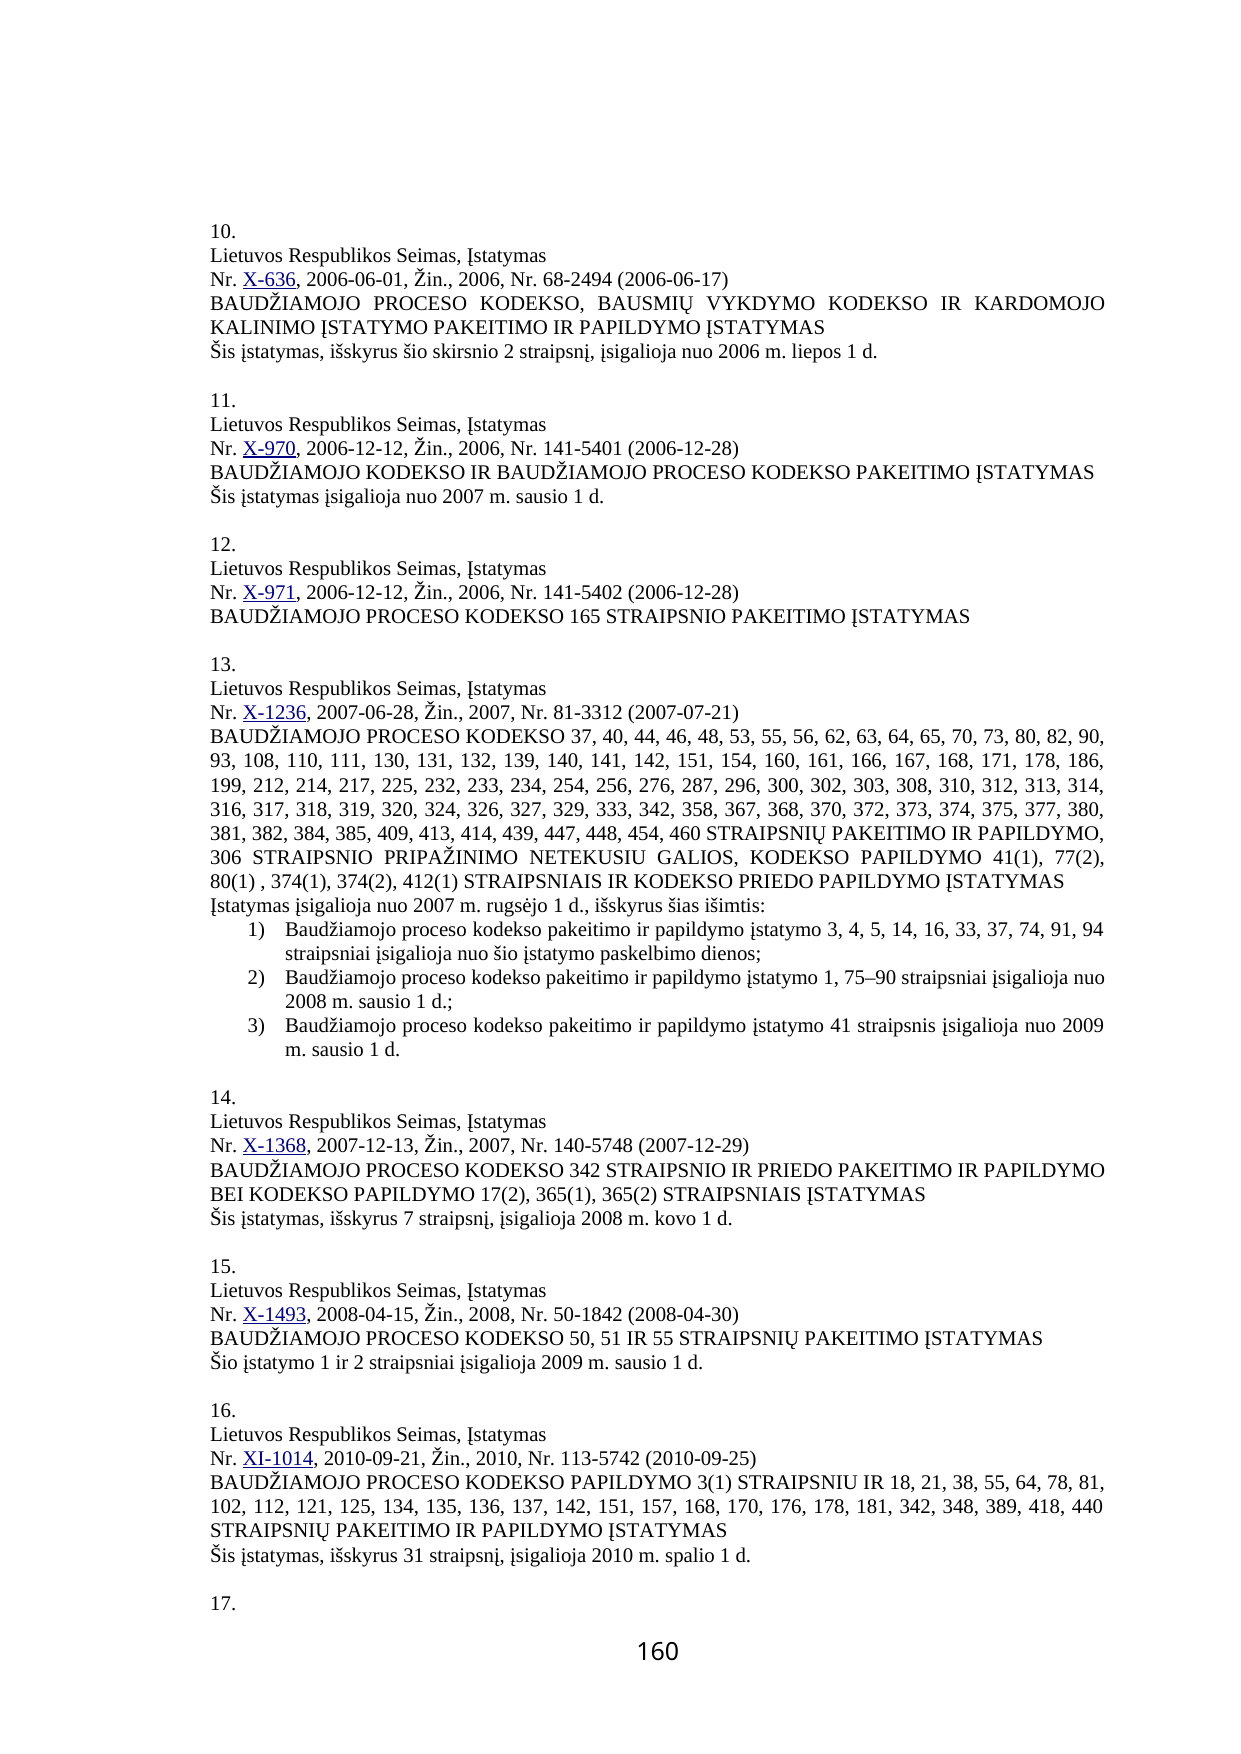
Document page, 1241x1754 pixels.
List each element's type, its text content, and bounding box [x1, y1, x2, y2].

text Lietuvos Respublikos Seimas, Įstatymas [210, 1422, 1106, 1446]
text BAUDŽIAMOJO PROCESO KODEKSO PAPILDYMO 3(1) STRAIPSNIU IR 18, 21, 38, 55, 64, 78, 81, 102, 112, 121, 125, 134, 135, 136, 137, 142, 151, 157, 168, 170, 176, 178, 181, 342, 348, 389, 418, 440 STRAIPSNIŲ PAKEITIMO IR PAPILDYMO ĮSTATYMAS [210, 1470, 1106, 1542]
text Šis įstatymas, išskyrus šio skirsnio 2 straipsnį, įsigalioja nuo 2006 m. liepos 1 d. [210, 339, 1106, 363]
text 17. [210, 1591, 1106, 1615]
text BAUDŽIAMOJO KODEKSO IR BAUDŽIAMOJO PROCESO KODEKSO PAKEITIMO ĮSTATYMAS [210, 460, 1106, 484]
text Šio įstatymo 1 ir 2 straipsniai įsigalioja 2009 m. sausio 1 d. [210, 1350, 1106, 1374]
text 13. [210, 652, 1106, 676]
text 14. [210, 1085, 1106, 1109]
text 12. [210, 532, 1106, 556]
text Šis įstatymas įsigalioja nuo 2007 m. sausio 1 d. [210, 484, 1106, 508]
text BAUDŽIAMOJO PROCESO KODEKSO 165 STRAIPSNIO PAKEITIMO ĮSTATYMAS [210, 604, 1106, 628]
text 11. [210, 387, 1106, 412]
text Lietuvos Respublikos Seimas, Įstatymas [210, 1109, 1106, 1133]
text Nr. XI-1014, 2010-09-21, Žin., 2010, Nr. 113-5742 (2010-09-25) [210, 1446, 1106, 1470]
text Lietuvos Respublikos Seimas, Įstatymas [210, 676, 1106, 700]
text 15. [210, 1254, 1106, 1278]
text Lietuvos Respublikos Seimas, Įstatymas [210, 243, 1106, 267]
text Nr. X-1236, 2007-06-28, Žin., 2007, Nr. 81-3312 (2007-07-21) [210, 700, 1106, 724]
text BAUDŽIAMOJO PROCESO KODEKSO, BAUSMIŲ VYKDYMO KODEKSO IR KARDOMOJO KALINIMO ĮSTATYMO PAKEITIMO IR PAPILDYMO ĮSTATYMAS [210, 291, 1106, 339]
text Lietuvos Respublikos Seimas, Įstatymas [210, 556, 1106, 580]
text BAUDŽIAMOJO PROCESO KODEKSO 37, 40, 44, 46, 48, 53, 55, 56, 62, 63, 64, 65, 70, 73, 80, 82, 90, 93, 108, 110, 111, 130, 131, 132, 139, 140, 141, 142, 151, 154, 160, 161, 166, 167, 168, 171, 178, 186, 199, 212, 214, 217, 225, 232, 233, 234, 254, 256, 276, 287, 296, 300, 302, 303, 308, 310, 312, 313, 314, 316, 317, 318, 319, 320, 324, 326, 327, 329, 333, 342, 358, 367, 368, 370, 372, 373, 374, 375, 377, 380, 381, 382, 384, 385, 409, 413, 414, 439, 447, 448, 454, 460 STRAIPSNIŲ PAKEITIMO IR PAPILDYMO, 306 STRAIPSNIO PRIPAŽINIMO NETEKUSIU GALIOS, KODEKSO PAPILDYMO 41(1), 77(2), 80(1) , 374(1), 374(2), 412(1) STRAIPSNIAIS IR KODEKSO PRIEDO PAPILDYMO ĮSTATYMAS [210, 724, 1106, 893]
text Lietuvos Respublikos Seimas, Įstatymas [210, 412, 1106, 436]
list Baudžiamojo proceso kodekso pakeitimo ir papildymo įstatymo 41 straipsnis įsigalioja nuo 2009 m. sausio 1 d. [247, 1013, 1106, 1061]
text BAUDŽIAMOJO PROCESO KODEKSO 50, 51 IR 55 STRAIPSNIŲ PAKEITIMO ĮSTATYMAS [210, 1326, 1106, 1350]
list Baudžiamojo proceso kodekso pakeitimo ir papildymo įstatymo 1, 75–90 straipsniai įsigalioja nuo 2008 m. sausio 1 d.; [247, 965, 1106, 1013]
text Nr. X-636, 2006-06-01, Žin., 2006, Nr. 68-2494 (2006-06-17) [210, 267, 1106, 291]
text 16. [210, 1398, 1106, 1422]
text Nr. X-971, 2006-12-12, Žin., 2006, Nr. 141-5402 (2006-12-28) [210, 580, 1106, 604]
text BAUDŽIAMOJO PROCESO KODEKSO 342 STRAIPSNIO IR PRIEDO PAKEITIMO IR PAPILDYMO BEI KODEKSO PAPILDYMO 17(2), 365(1), 365(2) STRAIPSNIAIS ĮSTATYMAS [210, 1157, 1106, 1206]
text Šis įstatymas, išskyrus 31 straipsnį, įsigalioja 2010 m. spalio 1 d. [210, 1542, 1106, 1567]
text Nr. X-1493, 2008-04-15, Žin., 2008, Nr. 50-1842 (2008-04-30) [210, 1302, 1106, 1326]
list Baudžiamojo proceso kodekso pakeitimo ir papildymo įstatymo 3, 4, 5, 14, 16, 33, 37, 74, 91, 94 straipsniai įsigalioja nuo šio įstatymo paskelbimo dienos; [247, 917, 1106, 965]
text 10. [210, 219, 1106, 243]
text Nr. X-970, 2006-12-12, Žin., 2006, Nr. 141-5401 (2006-12-28) [210, 436, 1106, 460]
text Įstatymas įsigalioja nuo 2007 m. rugsėjo 1 d., išskyrus šias išimtis: [210, 893, 1106, 917]
text Nr. X-1368, 2007-12-13, Žin., 2007, Nr. 140-5748 (2007-12-29) [210, 1133, 1106, 1157]
text Lietuvos Respublikos Seimas, Įstatymas [210, 1278, 1106, 1302]
text Šis įstatymas, išskyrus 7 straipsnį, įsigalioja 2008 m. kovo 1 d. [210, 1206, 1106, 1230]
